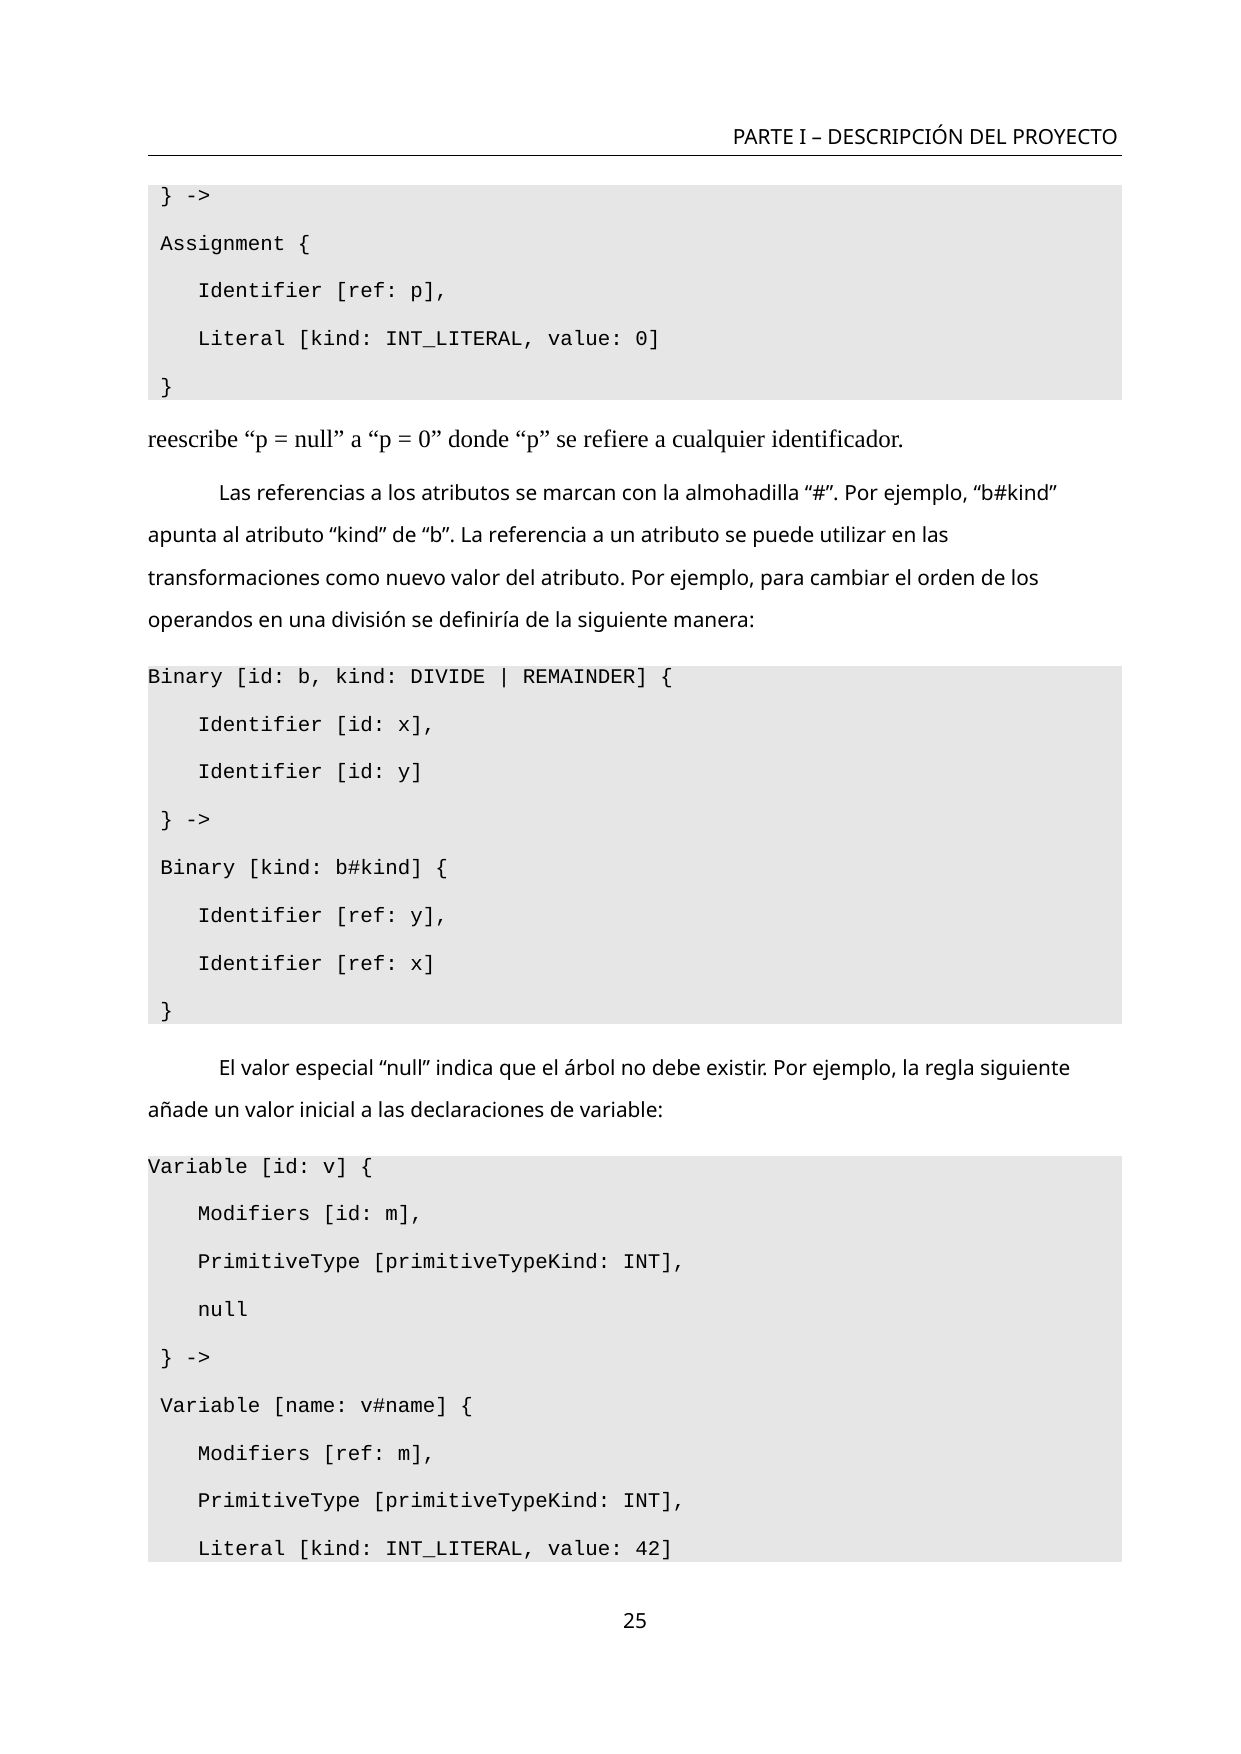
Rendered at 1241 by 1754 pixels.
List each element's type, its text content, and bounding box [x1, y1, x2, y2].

text Identifier [ref: y], [148, 905, 1122, 928]
text Modifiers [ref: m], [148, 1442, 1122, 1466]
text reescribe “p = null” a “p = 0” donde “p” se refiere a cualquier identificador. [148, 424, 1122, 453]
text Identifier [id: y] [148, 761, 1122, 785]
text Variable [name: v#name] { [148, 1395, 1122, 1418]
text Las referencias a los atributos se marcan con la almohadilla “#”. Por ejemplo, “b#kind” apunta al atributo “kind” de “b”. La referencia a un atributo se puede utilizar en las transformaciones como nuevo valor del atributo. Por ejemplo, para cambiar el orden de los operandos en una división se definiría de la siguiente manera: [148, 478, 1122, 634]
text Assignment { [148, 233, 1122, 256]
text Literal [kind: INT_LITERAL, value: 42] [148, 1538, 1122, 1562]
text PrimitiveType [primitiveTypeKind: INT], [148, 1490, 1122, 1514]
text Literal [kind: INT_LITERAL, value: 0] [148, 328, 1122, 352]
text Binary [kind: b#kind] { [148, 857, 1122, 881]
text Variable [id: v] { [148, 1156, 1122, 1179]
text } -> [148, 1347, 1122, 1371]
text Identifier [ref: x] [148, 953, 1122, 976]
text Identifier [ref: p], [148, 281, 1122, 304]
text } [148, 376, 1122, 400]
text } -> [148, 809, 1122, 833]
text Binary [id: b, kind: DIVIDE | REMAINDER] { [148, 666, 1122, 689]
text Identifier [id: x], [148, 714, 1122, 737]
text El valor especial “null” indica que el árbol no debe existir. Por ejemplo, la regla siguiente añade un valor inicial a las declaraciones de variable: [148, 1053, 1122, 1124]
text } -> [148, 185, 1122, 208]
text PrimitiveType [primitiveTypeKind: INT], [148, 1251, 1122, 1275]
text null [148, 1299, 1122, 1323]
text Modifiers [id: m], [148, 1203, 1122, 1227]
text } [148, 1001, 1122, 1024]
